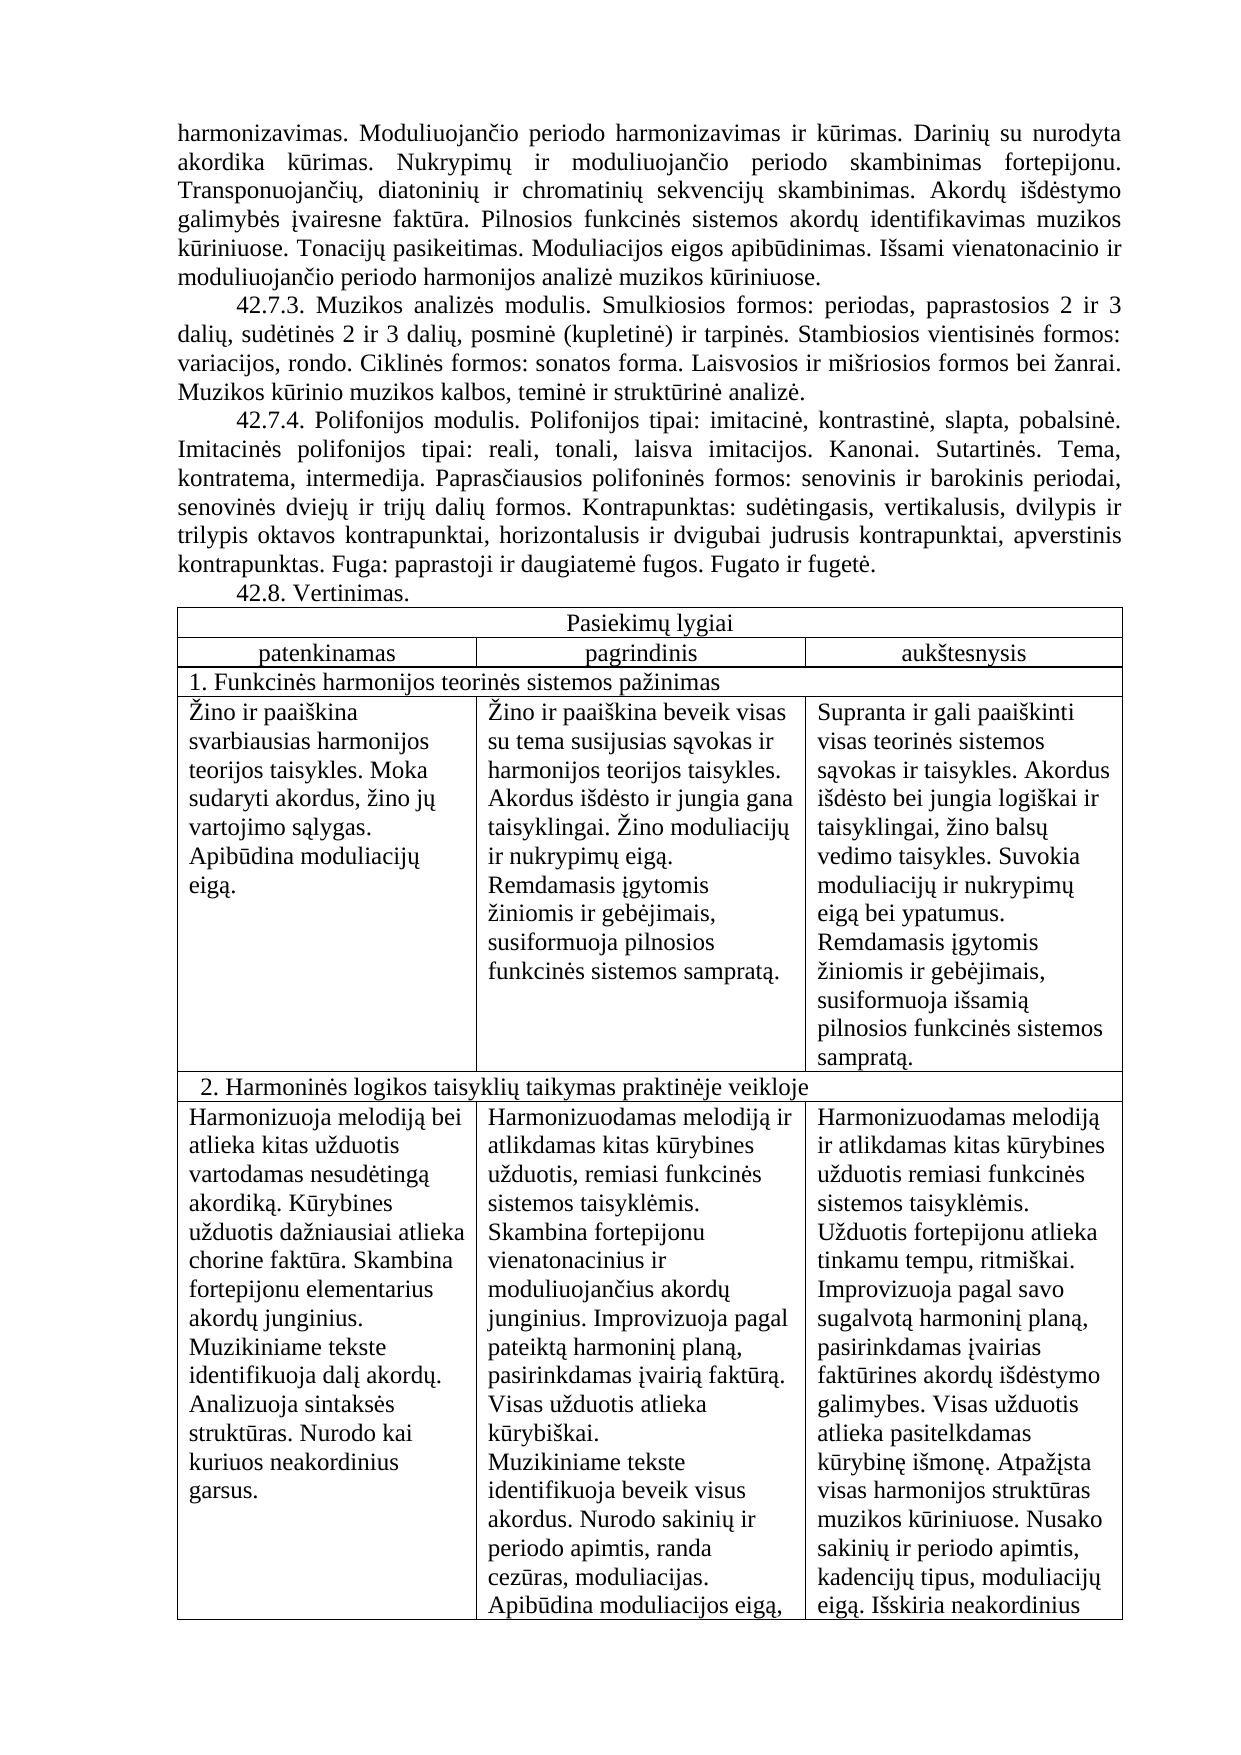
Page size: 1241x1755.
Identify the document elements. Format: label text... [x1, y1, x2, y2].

text 42.7.3. Muzikos analizės modulis. Smulkiosios formos: periodas, paprastosios 2 ir 3 dalių, sudėtinės 2 ir 3 dalių, posminė (kupletinė) ir tarpinės. Stambiosios vientisinės formos: variacijos, rondo. Ciklinės formos: sonatos forma. Laisvosios ir mišriosios formos bei žanrai. Muzikos kūrinio muzikos kalbos, teminė ir struktūrinė analizė. [177, 291, 1122, 406]
text 42.7.4. Polifonijos modulis. Polifonijos tipai: imitacinė, kontrastinė, slapta, pobalsinė. Imitacinės polifonijos tipai: reali, tonali, laisva imitacijos. Kanonai. Sutartinės. Tema, kontratema, intermedija. Paprasčiausios polifoninės formos: senovinis ir barokinis periodai, senovinės dviejų ir trijų dalių formos. Kontrapunktas: sudėtingasis, vertikalusis, dvilypis ir trilypis oktavos kontrapunktai, horizontalusis ir dvigubai judrusis kontrapunktai, apverstinis kontrapunktas. Fuga: paprastoji ir daugiatemė fugos. Fugato ir fugetė. [177, 406, 1122, 578]
table_cell 2. Harmoninės logikos taisyklių taikymas praktinėje veikloje [178, 1072, 976, 1101]
table_cell Žino ir paaiškina beveik visas su tema susijusias sąvokas ir harmonijos teorijos taisykles. Akordus išdėsto ir jungia gana taisyklingai. Žino moduliacijų ir nukrypimų eigą. Remdamasis įgytomis žiniomis ir gebėjimais, susiformuoja pilnosios funkcinės sistemos sampratą. [477, 697, 805, 1071]
table_cell [1001, 1072, 1122, 1101]
table_cell pagrindinis [477, 638, 805, 666]
table_cell Supranta ir gali paaiškinti visas teorinės sistemos sąvokas ir taisykles. Akordus išdėsto bei jungia logiškai ir taisyklingai, žino balsų vedimo taisykles. Suvokia moduliacijų ir nukrypimų eigą bei ypatumus. Remdamasis įgytomis žiniomis ir gebėjimais, susiformuoja išsamią pilnosios funkcinės sistemos sampratą. [806, 697, 1122, 1071]
table_header Pasiekimų lygiai [178, 608, 1122, 637]
table_cell Harmonizuodamas melodiją ir atlikdamas kitas kūrybines užduotis remiasi funkcinės sistemos taisyklėmis. Užduotis fortepijonu atlieka tinkamu tempu, ritmiškai. Improvizuoja pagal savo sugalvotą harmoninį planą, pasirinkdamas įvairias faktūrines akordų išdėstymo galimybes. Visas užduotis atlieka pasitelkdamas kūrybinę išmonę. Atpažįsta visas harmonijos struktūras muzikos kūriniuose. Nusako sakinių ir periodo apimtis, kadencijų tipus, moduliacijų eigą. Išskiria neakordinius [806, 1102, 1122, 1619]
table_cell Žino ir paaiškina svarbiausias harmonijos teorijos taisykles. Moka sudaryti akordus, žino jų vartojimo sąlygas. Apibūdina moduliacijų eigą. [178, 697, 476, 1071]
table_cell patenkinamas [178, 638, 476, 666]
table_cell aukštesnysis [806, 638, 1122, 666]
table_cell Harmonizuoja melodiją bei atlieka kitas užduotis vartodamas nesudėtingą akordiką. Kūrybines užduotis dažniausiai atlieka chorine faktūra. Skambina fortepijonu elementarius akordų junginius. Muzikiniame tekste identifikuoja dalį akordų. Analizuoja sintaksės struktūras. Nurodo kai kuriuos neakordinius garsus. [178, 1102, 476, 1619]
text harmonizavimas. Moduliuojančio periodo harmonizavimas ir kūrimas. Darinių su nurodyta akordika kūrimas. Nukrypimų ir moduliuojančio periodo skambinimas fortepijonu. Transponuojančių, diatoninių ir chromatinių sekvencijų skambinimas. Akordų išdėstymo galimybės įvairesne faktūra. Pilnosios funkcinės sistemos akordų identifikavimas muzikos kūriniuose. Tonacijų pasikeitimas. Moduliacijos eigos apibūdinimas. Išsami vienatonacinio ir moduliuojančio periodo harmonijos analizė muzikos kūriniuose. [177, 118, 1122, 291]
table_cell [1001, 668, 1122, 696]
table_cell Harmonizuodamas melodiją ir atlikdamas kitas kūrybines užduotis, remiasi funkcinės sistemos taisyklėmis. Skambina fortepijonu vienatonacinius ir moduliuojančius akordų junginius. Improvizuoja pagal pateiktą harmoninį planą, pasirinkdamas įvairią faktūrą. Visas užduotis atlieka kūrybiškai. Muzikiniame tekste identifikuoja beveik visus akordus. Nurodo sakinių ir periodo apimtis, randa cezūras, moduliacijas. Apibūdina moduliacijos eigą, [477, 1102, 805, 1619]
table_cell [976, 1072, 1001, 1101]
table_cell 1. Funkcinės harmonijos teorinės sistemos pažinimas [178, 668, 976, 696]
table_cell [976, 668, 1001, 696]
text 42.8. Vertinimas. [177, 578, 1122, 607]
